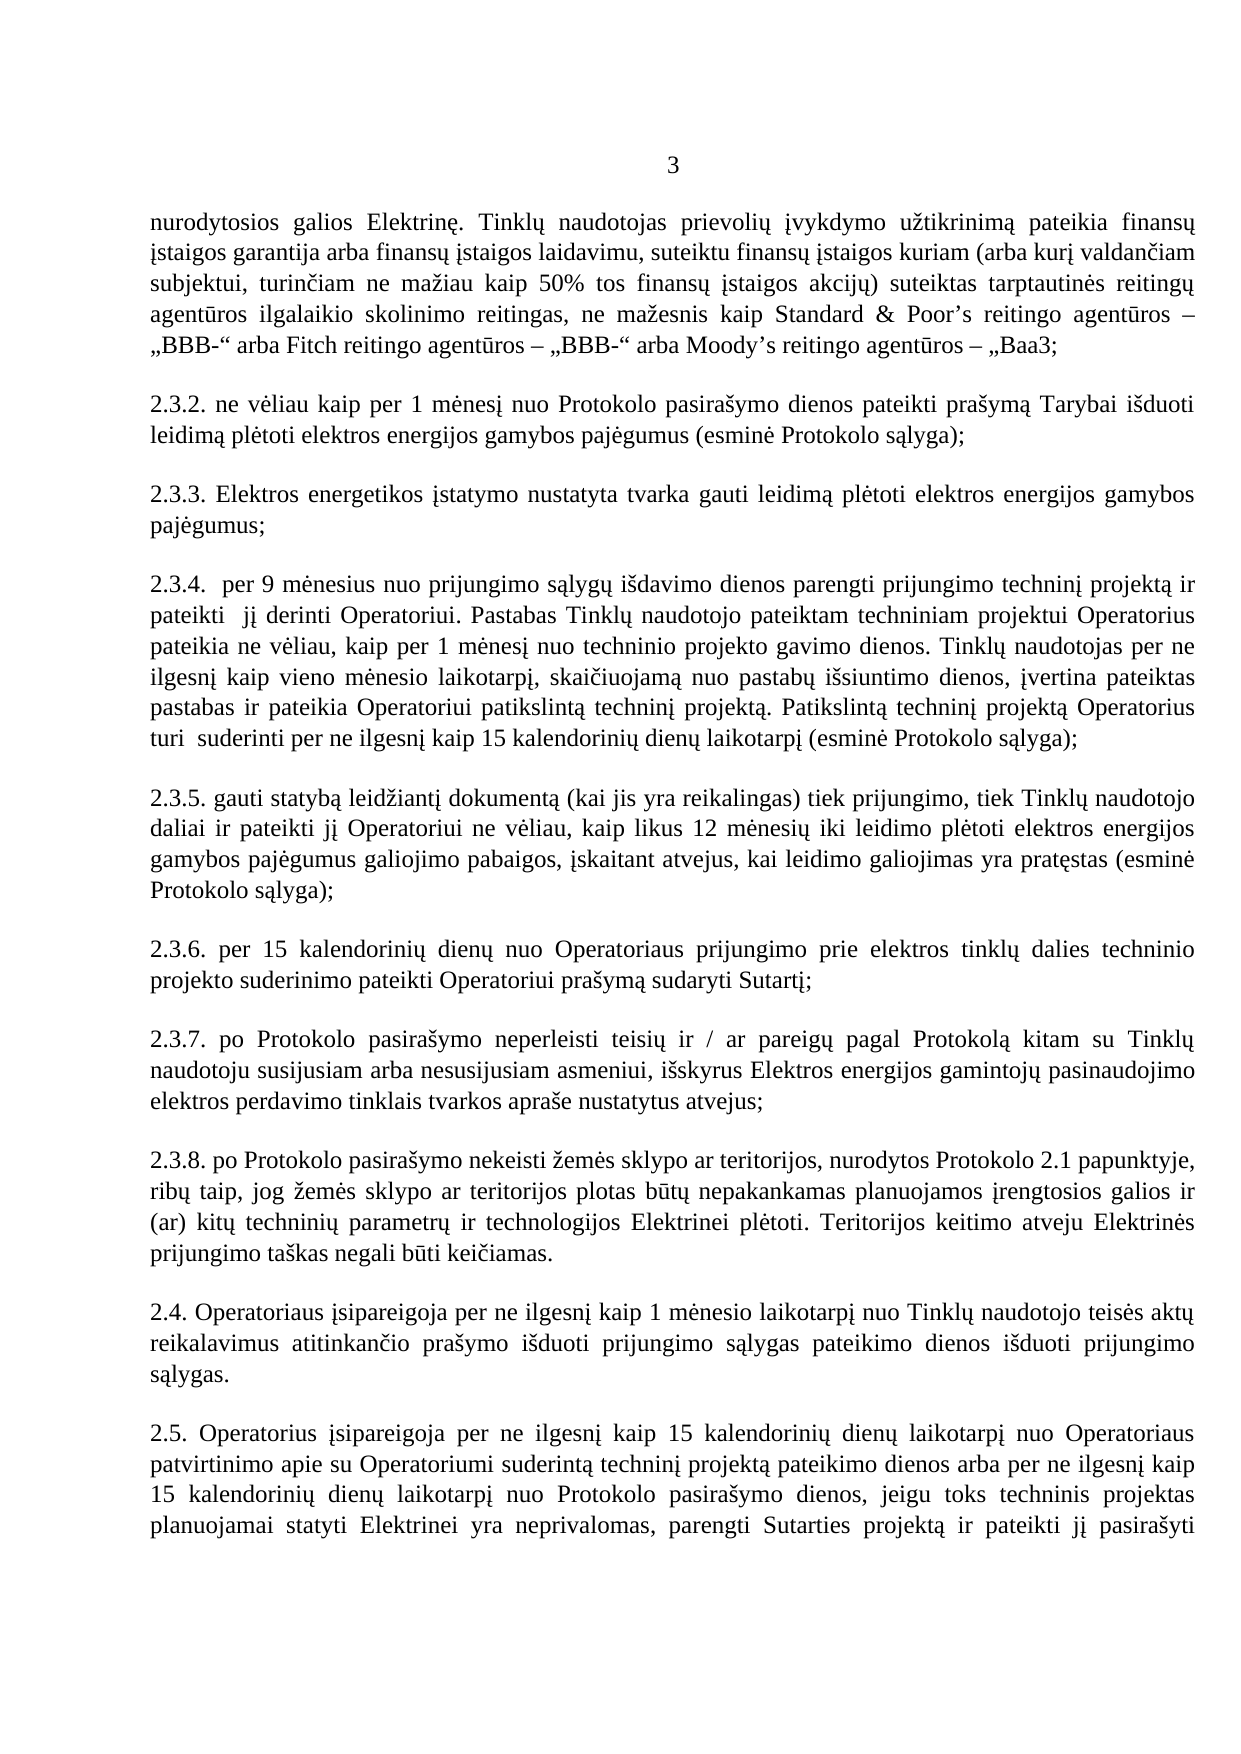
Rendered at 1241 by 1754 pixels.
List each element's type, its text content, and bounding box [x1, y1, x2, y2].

text 2.3.6. per 15 kalendorinių dienų nuo Operatoriaus prijungimo prie elektros tinklų dalies techninio projekto suderinimo pateikti Operatoriui prašymą sudaryti Sutartį; [150, 934, 1196, 994]
text 2.4. Operatoriaus įsipareigoja per ne ilgesnį kaip 1 mėnesio laikotarpį nuo Tinklų naudotojo teisės aktų reikalavimus atitinkančio prašymo išduoti prijungimo sąlygas pateikimo dienos išduoti prijungimo sąlygas. [150, 1297, 1196, 1387]
text 2.5. Operatorius įsipareigoja per ne ilgesnį kaip 15 kalendorinių dienų laikotarpį nuo Operatoriaus patvirtinimo apie su Operatoriumi suderintą techninį projektą pateikimo dienos arba per ne ilgesnį kaip 15 kalendorinių dienų laikotarpį nuo Protokolo pasirašymo dienos, jeigu toks techninis projektas planuojamai statyti Elektrinei yra neprivalomas, parengti Sutarties projektą ir pateikti jį pasirašyti [150, 1418, 1196, 1539]
text 2.3.5. gauti statybą leidžiantį dokumentą (kai jis yra reikalingas) tiek prijungimo, tiek Tinklų naudotojo daliai ir pateikti jį Operatoriui ne vėliau, kaip likus 12 mėnesių iki leidimo plėtoti elektros energijos gamybos pajėgumus galiojimo pabaigos, įskaitant atvejus, kai leidimo galiojimas yra pratęstas (esminė Protokolo sąlyga); [150, 783, 1196, 904]
text 2.3.2. ne vėliau kaip per 1 mėnesį nuo Protokolo pasirašymo dienos pateikti prašymą Tarybai išduoti leidimą plėtoti elektros energijos gamybos pajėgumus (esminė Protokolo sąlyga); [150, 389, 1196, 449]
text nurodytosios galios Elektrinę. Tinklų naudotojas prievolių įvykdymo užtikrinimą pateikia finansų įstaigos garantija arba finansų įstaigos laidavimu, suteiktu finansų įstaigos kuriam (arba kurį valdančiam subjektui, turinčiam ne mažiau kaip 50% tos finansų įstaigos akcijų) suteiktas tarptautinės reitingų agentūros ilgalaikio skolinimo reitingas, ne mažesnis kaip Standard & Poor’s reitingo agentūros – „BBB-“ arba Fitch reitingo agentūros – „BBB-“ arba Moody’s reitingo agentūros – „Baa3; [150, 207, 1196, 358]
text 2.3.4. per 9 mėnesius nuo prijungimo sąlygų išdavimo dienos parengti prijungimo techninį projektą ir pateikti jį derinti Operatoriui. Pastabas Tinklų naudotojo pateiktam techniniam projektui Operatorius pateikia ne vėliau, kaip per 1 mėnesį nuo techninio projekto gavimo dienos. Tinklų naudotojas per ne ilgesnį kaip vieno mėnesio laikotarpį, skaičiuojamą nuo pastabų išsiuntimo dienos, įvertina pateiktas pastabas ir pateikia Operatoriui patikslintą techninį projektą. Patikslintą techninį projektą Operatorius turi suderinti per ne ilgesnį kaip 15 kalendorinių dienų laikotarpį (esminė Protokolo sąlyga); [150, 569, 1196, 752]
text 2.3.8. po Protokolo pasirašymo nekeisti žemės sklypo ar teritorijos, nurodytos Protokolo 2.1 papunktyje, ribų taip, jog žemės sklypo ar teritorijos plotas būtų nepakankamas planuojamos įrengtosios galios ir (ar) kitų techninių parametrų ir technologijos Elektrinei plėtoti. Teritorijos keitimo atveju Elektrinės prijungimo taškas negali būti keičiamas. [150, 1146, 1196, 1266]
text 2.3.3. Elektros energetikos įstatymo nustatyta tvarka gauti leidimą plėtoti elektros energijos gamybos pajėgumus; [150, 479, 1196, 539]
text 2.3.7. po Protokolo pasirašymo neperleisti teisių ir / ar pareigų pagal Protokolą kitam su Tinklų naudotoju susijusiam arba nesusijusiam asmeniui, išskyrus Elektros energijos gamintojų pasinaudojimo elektros perdavimo tinklais tvarkos apraše nustatytus atvejus; [150, 1024, 1196, 1115]
